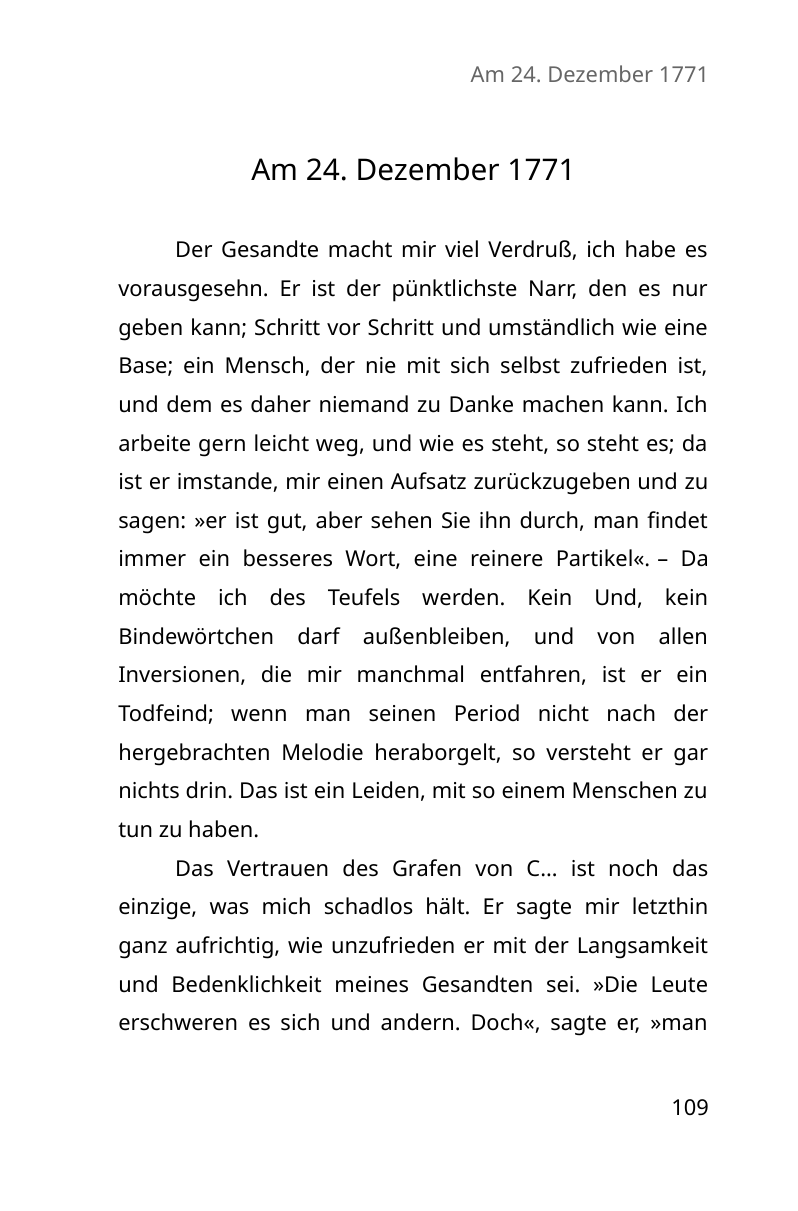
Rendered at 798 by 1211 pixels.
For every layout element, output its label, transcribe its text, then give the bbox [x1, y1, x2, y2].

text Das Vertrauen des Grafen von C… ist noch das einzige, was mich schadlos hält. Er sagte mir letzthin ganz aufrichtig, wie unzufrieden er mit der Langsamkeit und Bedenklichkeit meines Gesandten sei. »Die Leute erschweren es sich und andern. Doch«, sagte er, »man [118, 853, 709, 1037]
subtitle Am 24. Dezember 1771 [118, 118, 709, 189]
text Der Gesandte macht mir viel Verdruß, ich habe es vorausgesehn. Er ist der pünktlichste Narr, den es nur geben kann; Schritt vor Schritt und umständlich wie eine Base; ein Mensch, der nie mit sich selbst zufrieden ist, und dem es daher niemand zu Danke machen kann. Ich arbeite gern leicht weg, und wie es steht, so steht es; da ist er imstande, mir einen Aufsatz zurückzugeben und zu sagen: »er ist gut, aber sehen Sie ihn durch, man findet immer ein besseres Wort, eine reinere Partikel«. – Da möchte ich des Teufels werden. Kein Und, kein Bindewörtchen darf außenbleiben, und von allen Inversionen, die mir manchmal entfahren, ist er ein Todfeind; wenn man seinen Period nicht nach der hergebrachten Melodie heraborgelt, so versteht er gar nichts drin. Das ist ein Leiden, mit so einem Menschen zu tun zu haben. [118, 213, 709, 844]
